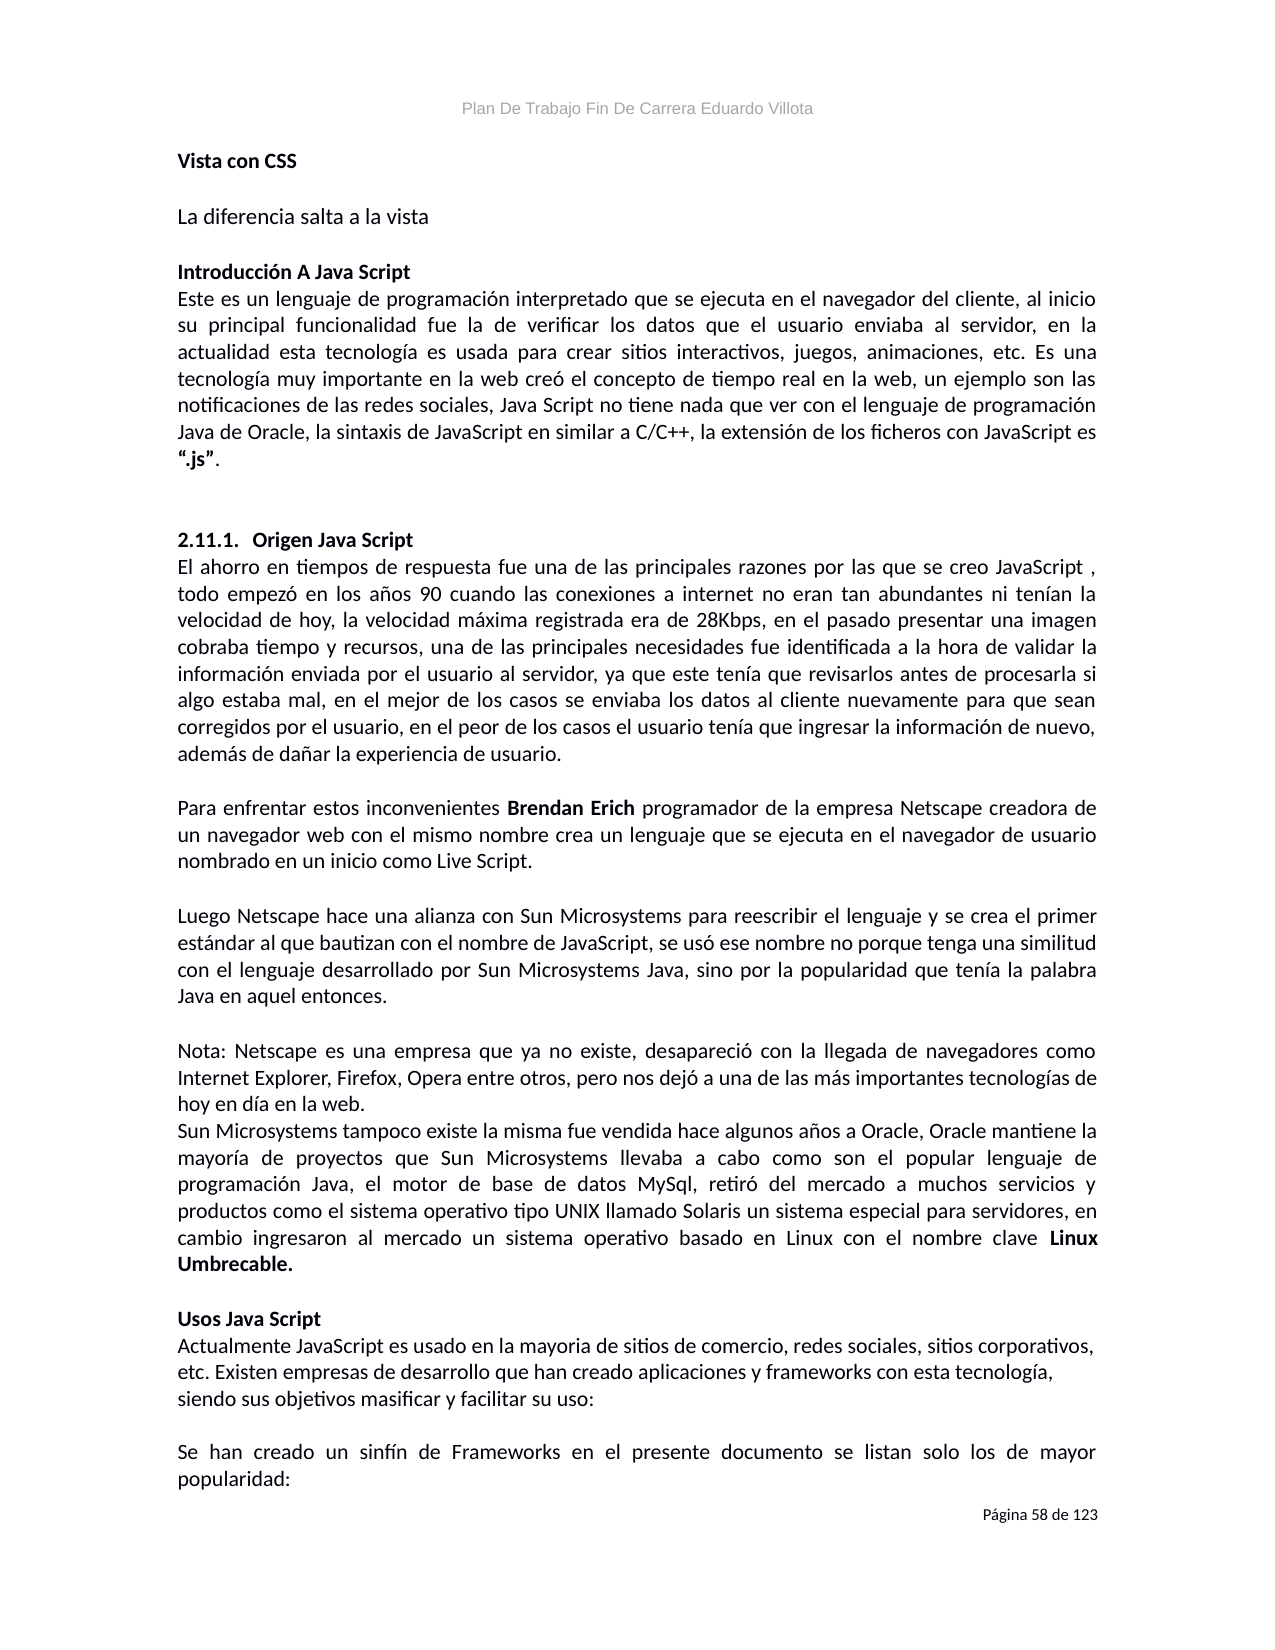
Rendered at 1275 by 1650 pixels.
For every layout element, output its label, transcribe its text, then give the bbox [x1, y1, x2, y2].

text Este es un lenguaje de programación interpretado que se ejecuta en el navegador del cliente, al inicio su principal funcionalidad fue la de verificar los datos que el usuario enviaba al servidor, en la actualidad esta tecnología es usada para crear sitios interactivos, juegos, animaciones, etc. Es una tecnología muy importante en la web creó el concepto de tiempo real en la web, un ejemplo son las notificaciones de las redes sociales, Java Script no tiene nada que ver con el lenguaje de programación Java de Oracle, la sintaxis de JavaScript en similar a C/C++, la extensión de los ficheros con JavaScript es “.js”. [177, 285, 1098, 472]
text Actualmente JavaScript es usado en la mayoria de sitios de comercio, redes sociales, sitios corporativos, etc. Existen empresas de desarrollo que han creado aplicaciones y frameworks con esta tecnología, siendo sus objetivos masificar y facilitar su uso: [177, 1332, 1098, 1412]
text La diferencia salta a la vista [177, 202, 1098, 230]
text El ahorro en tiempos de respuesta fue una de las principales razones por las que se creo JavaScript , todo empezó en los años 90 cuando las conexiones a internet no eran tan abundantes ni tenían la velocidad de hoy, la velocidad máxima registrada era de 28Kbps, en el pasado presentar una imagen cobraba tiempo y recursos, una de las principales necesidades fue identificada a la hora de validar la información enviada por el usuario al servidor, ya que este tenía que revisarlos antes de procesarla si algo estaba mal, en el mejor de los casos se enviaba los datos al cliente nuevamente para que sean corregidos por el usuario, en el peor de los casos el usuario tenía que ingresar la información de nuevo, además de dañar la experiencia de usuario. [177, 553, 1098, 766]
text 2.11.1. Origen Java Script [177, 526, 1098, 553]
text Vista con CSS [177, 148, 1098, 174]
text Nota: Netscape es una empresa que ya no existe, desapareció con la llegada de navegadores como Internet Explorer, Firefox, Opera entre otros, pero nos dejó a una de las más importantes tecnologías de hoy en día en la web. [177, 1037, 1098, 1117]
text Se han creado un sinfín de Frameworks en el presente documento se listan solo los de mayor popularidad: [177, 1438, 1098, 1492]
text Introducción A Java Script [177, 258, 1098, 285]
text Usos Java Script [177, 1305, 1098, 1332]
text Para enfrentar estos inconvenientes Brendan Erich programador de la empresa Netscape creadora de un navegador web con el mismo nombre crea un lenguaje que se ejecuta en el navegador de usuario nombrado en un inicio como Live Script. [177, 794, 1098, 874]
text Luego Netscape hace una alianza con Sun Microsystems para reescribir el lenguaje y se crea el primer estándar al que bautizan con el nombre de JavaScript, se usó ese nombre no porque tenga una similitud con el lenguaje desarrollado por Sun Microsystems Java, sino por la popularidad que tenía la palabra Java en aquel entonces. [177, 902, 1098, 1009]
text Sun Microsystems tampoco existe la misma fue vendida hace algunos años a Oracle, Oracle mantiene la mayoría de proyectos que Sun Microsystems llevaba a cabo como son el popular lenguaje de programación Java, el motor de base de datos MySql, retiró del mercado a muchos servicios y productos como el sistema operativo tipo UNIX llamado Solaris un sistema especial para servidores, en cambio ingresaron al mercado un sistema operativo basado en Linux con el nombre clave Linux Umbrecable. [177, 1117, 1098, 1277]
